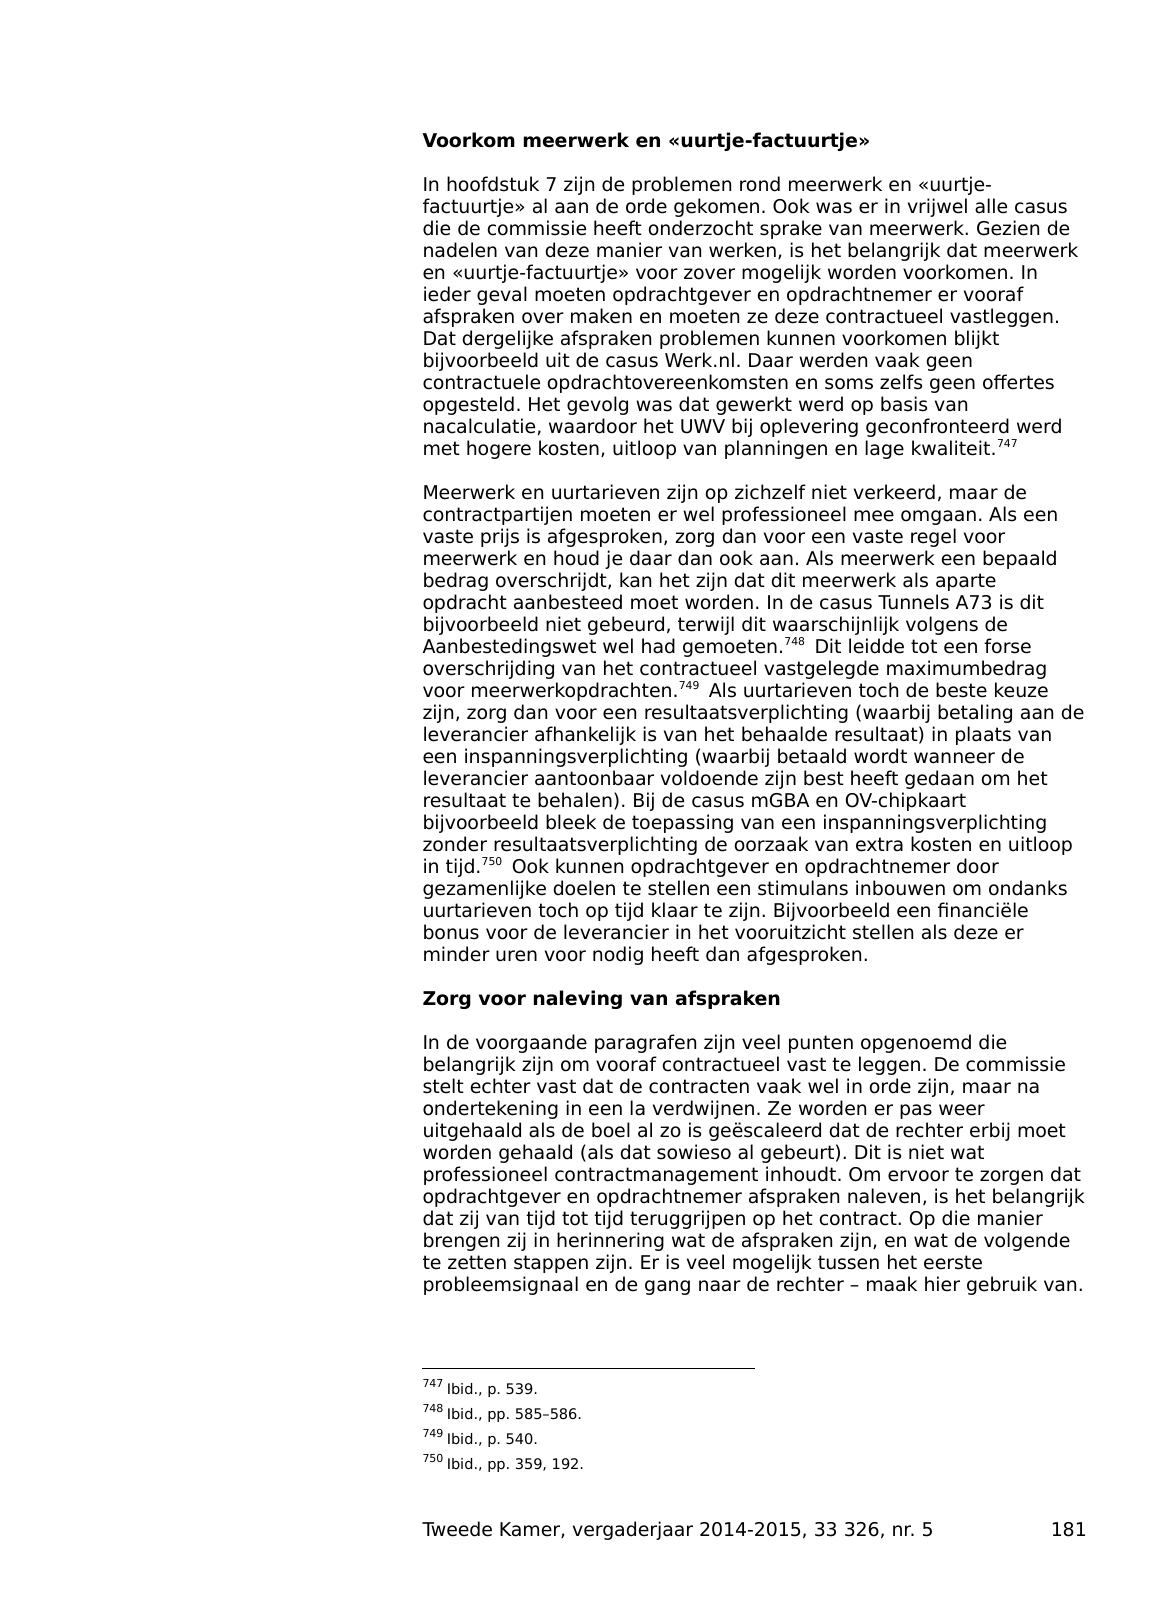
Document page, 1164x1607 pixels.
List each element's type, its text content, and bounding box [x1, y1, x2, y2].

text Meerwerk en uurtarieven zijn op zichzelf niet verkeerd, maar de contractpartijen moeten er wel professioneel mee omgaan. Als een vaste prijs is afgesproken, zorg dan voor een vaste regel voor meerwerk en houd je daar dan ook aan. Als meerwerk een bepaald bedrag overschrijdt, kan het zijn dat dit meerwerk als aparte opdracht aanbesteed moet worden. In de casus Tunnels A73 is dit bijvoorbeeld niet gebeurd, terwijl dit waarschijnlijk volgens de Aanbestedingswet wel had gemoeten. Dit leidde tot een forse overschrijding van het contractueel vastgelegde maximumbedrag voor meerwerkopdrachten. Als uurtarieven toch de beste keuze zijn, zorg dan voor een resultaatsverplichting (waarbij betaling aan de leverancier afhankelijk is van het behaalde resultaat) in plaats van een inspanningsverplichting (waarbij betaald wordt wanneer de leverancier aantoonbaar voldoende zijn best heeft gedaan om het resultaat te behalen). Bij de casus mGBA en OV-chipkaart bijvoorbeeld bleek de toepassing van een inspanningsverplichting zonder resultaatsverplichting de oorzaak van extra kosten en uitloop in tijd. Ook kunnen opdrachtgever en opdrachtnemer door gezamenlijke doelen te stellen een stimulans inbouwen om ondanks uurtarieven toch op tijd klaar te zijn. Bijvoorbeeld een financiële bonus voor de leverancier in het vooruitzicht stellen als deze er minder uren voor nodig heeft dan afgesproken. [422, 482, 1087, 966]
text In de voorgaande paragrafen zijn veel punten opgenoemd die belangrijk zijn om vooraf contractueel vast te leggen. De commissie stelt echter vast dat de contracten vaak wel in orde zijn, maar na ondertekening in een la verdwijnen. Ze worden er pas weer uitgehaald als de boel al zo is geëscaleerd dat de rechter erbij moet worden gehaald (als dat sowieso al gebeurt). Dit is niet wat professioneel contractmanagement inhoudt. Om ervoor te zorgen dat opdrachtgever en opdrachtnemer afspraken naleven, is het belangrijk dat zij van tijd tot tijd teruggrijpen op het contract. Op die manier brengen zij in herinnering wat de afspraken zijn, en wat de volgende te zetten stappen zijn. Er is veel mogelijk tussen het eerste probleemsignaal en de gang naar de rechter – maak hier gebruik van. [422, 1032, 1087, 1296]
text In hoofdstuk 7 zijn de problemen rond meerwerk en «uurtje-factuurtje» al aan de orde gekomen. Ook was er in vrijwel alle casus die de commissie heeft onderzocht sprake van meerwerk. Gezien de nadelen van deze manier van werken, is het belangrijk dat meerwerk en «uurtje-factuurtje» voor zover mogelijk worden voorkomen. In ieder geval moeten opdrachtgever en opdrachtnemer er vooraf afspraken over maken en moeten ze deze contractueel vastleggen. Dat dergelijke afspraken problemen kunnen voorkomen blijkt bijvoorbeeld uit de casus Werk.nl. Daar werden vaak geen contractuele opdrachtovereenkomsten en soms zelfs geen offertes opgesteld. Het gevolg was dat gewerkt werd op basis van nacalculatie, waardoor het UWV bij oplevering geconfronteerd werd met hogere kosten, uitloop van planningen en lage kwaliteit. [422, 174, 1087, 460]
text Ibid., p. 540. [422, 1427, 1087, 1449]
text Ibid., pp. 585–586. [422, 1402, 1087, 1424]
subtitle Voorkom meerwerk en «uurtje-factuurtje» [422, 130, 1087, 152]
text Ibid., p. 539. [422, 1377, 1087, 1399]
text Ibid., pp. 359, 192. [422, 1452, 1087, 1474]
subtitle Zorg voor naleving van afspraken [422, 988, 1087, 1010]
